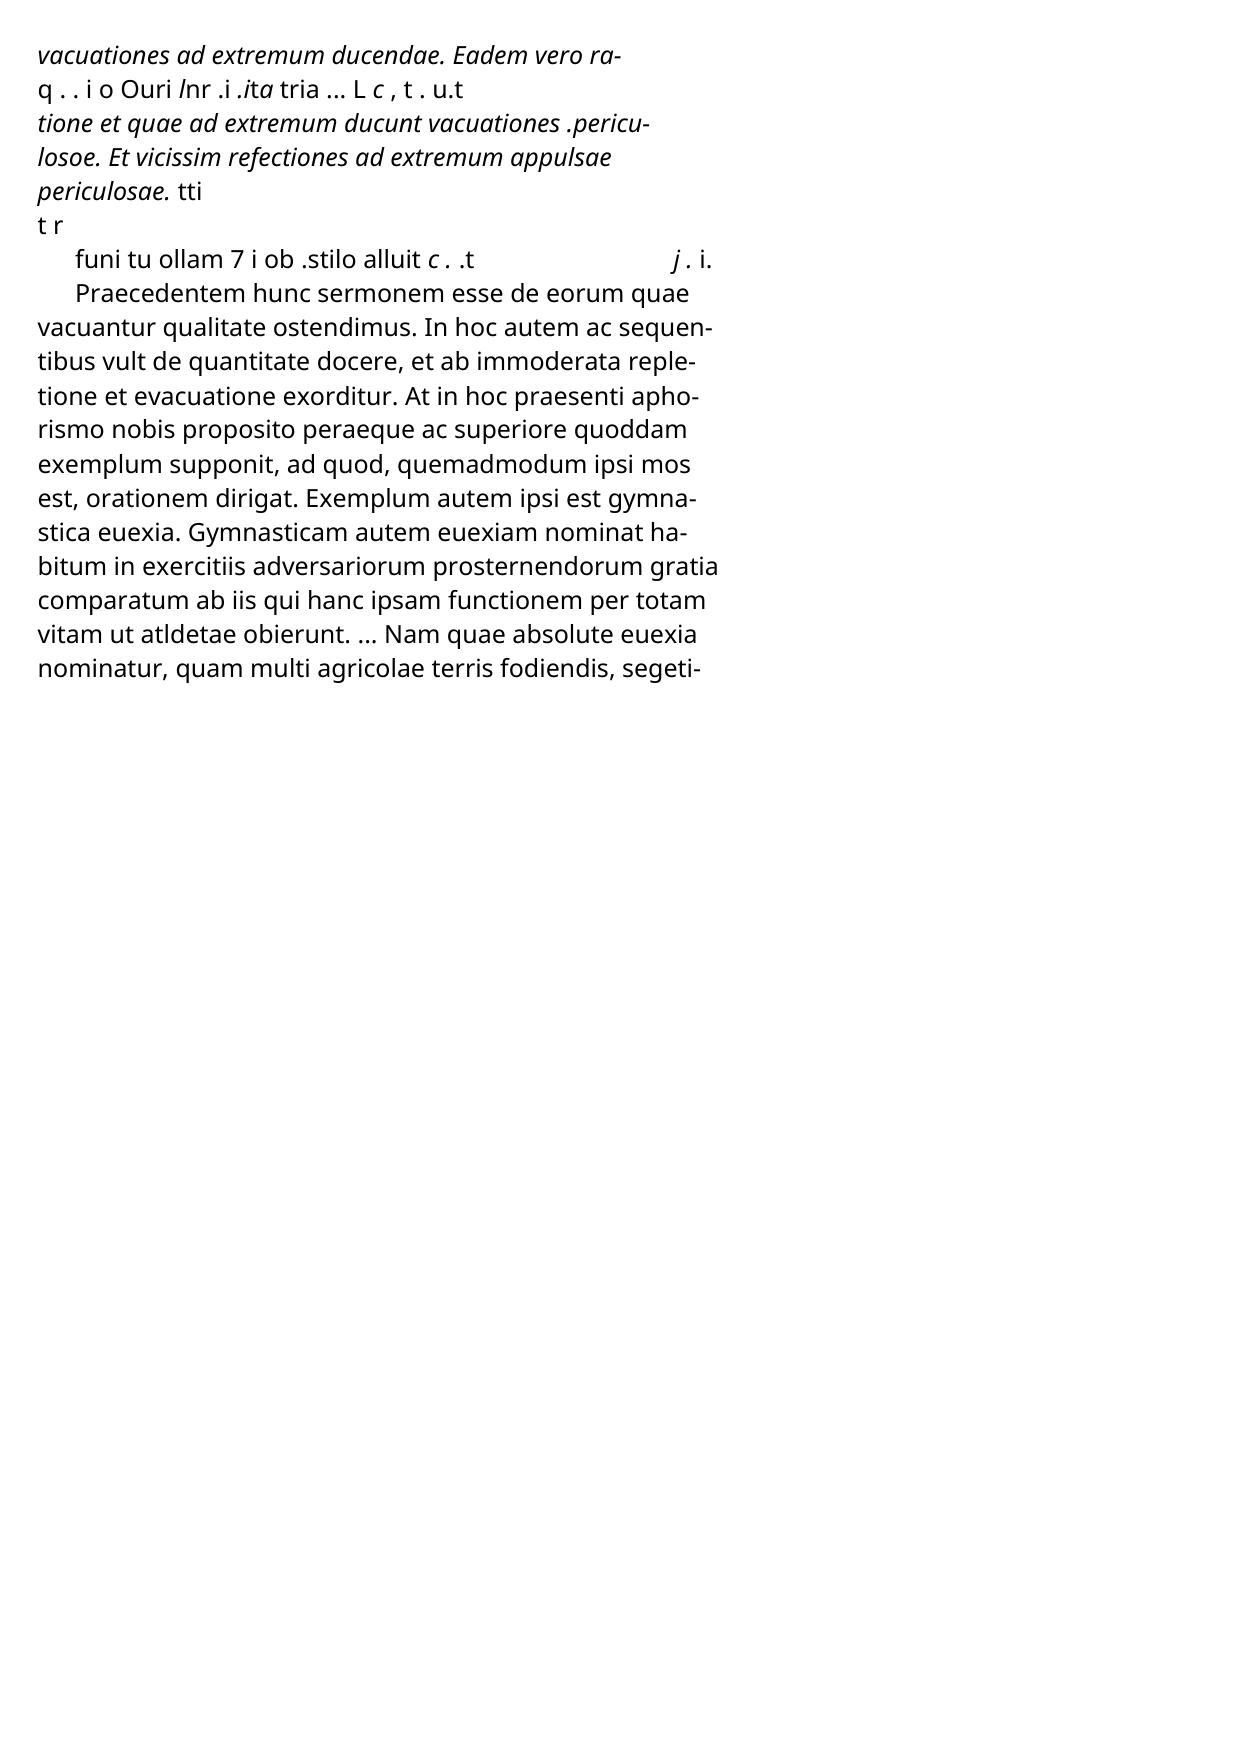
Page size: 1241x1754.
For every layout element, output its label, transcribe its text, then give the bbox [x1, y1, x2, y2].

text vacuationes ad extremum ducendae. Eadem vero ra- q . . i o Ouri lnr .i .ita tria ... L c , t . u.t tione et quae ad extremum ducunt vacuationes .pericu- losoe. Et vicissim refectiones ad extremum appulsae periculosae. tti t r [37, 37, 1203, 242]
text funi tu ollam 7 i ob .stilo alluit c . .t j . i. [37, 242, 1203, 276]
text Praecedentem hunc sermonem esse de eorum quae vacuantur qualitate ostendimus. In hoc autem ac sequen- tibus vult de quantitate docere, et ab immoderata reple- tione et evacuatione exorditur. At in hoc praesenti apho- rismo nobis proposito peraeque ac superiore quoddam exemplum supponit, ad quod, quemadmodum ipsi mos est, orationem dirigat. Exemplum autem ipsi est gymna- stica euexia. Gymnasticam autem euexiam nominat ha- bitum in exercitiis adversariorum prosternendorum gratia comparatum ab iis qui hanc ipsam functionem per totam vitam ut atldetae obierunt. ... Nam quae absolute euexia nominatur, quam multi agricolae terris fodiendis, segeti- [37, 276, 1203, 685]
